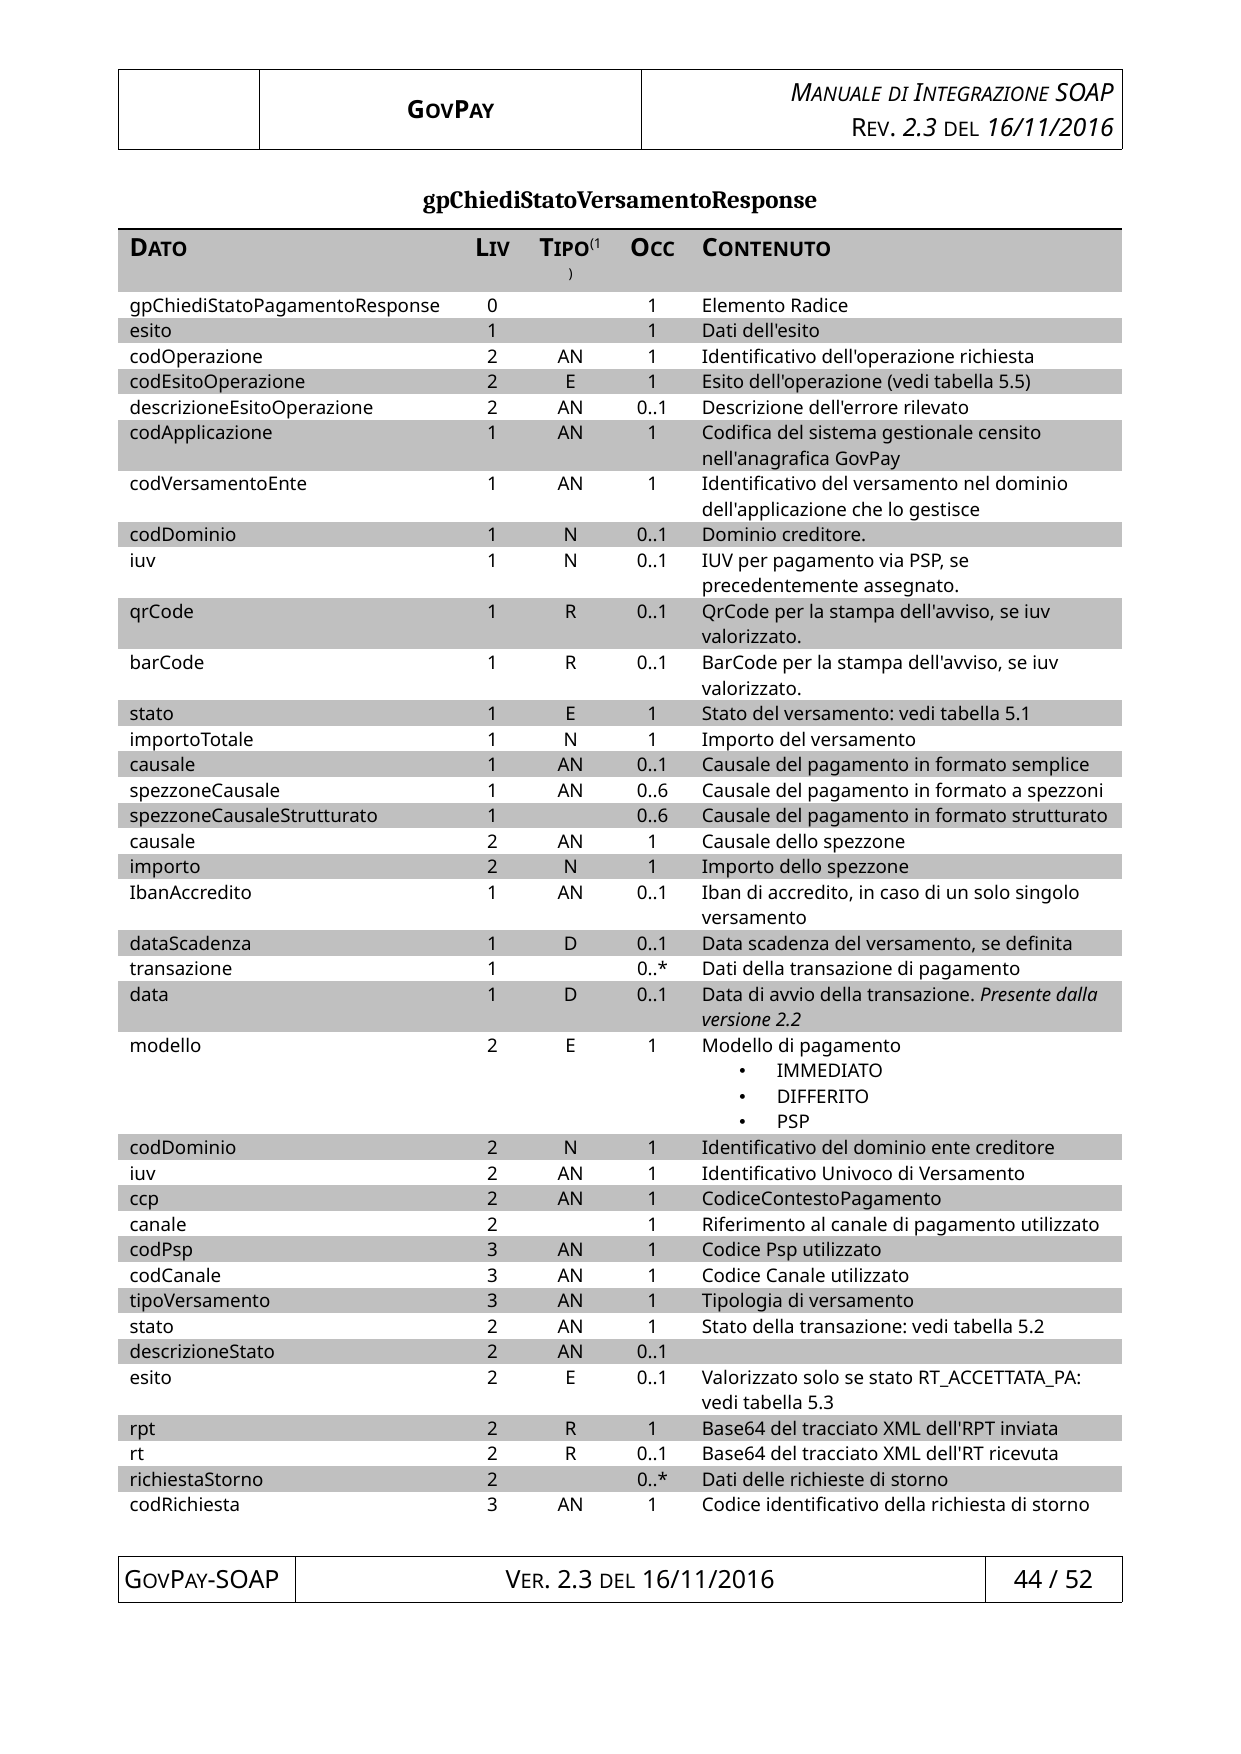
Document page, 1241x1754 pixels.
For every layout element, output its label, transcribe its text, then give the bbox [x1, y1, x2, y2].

table_cell 1 [458, 649, 526, 700]
table_cell R [526, 598, 614, 649]
table_cell codOperazione [118, 343, 458, 369]
table_cell 1 [458, 522, 526, 547]
table_cell Elemento Radice [690, 292, 1122, 318]
table_cell E [526, 1364, 614, 1415]
table_cell data [118, 981, 458, 1032]
table_cell 1 [458, 318, 526, 343]
table_cell transazione [118, 956, 458, 981]
table_cell codDominio [118, 522, 458, 547]
table_cell tipoVersamento [118, 1288, 458, 1313]
table_cell iuv [118, 1160, 458, 1185]
table_cell spezzoneCausale [118, 777, 458, 802]
table_cell 1 [614, 726, 690, 751]
table_cell iuv [118, 547, 458, 598]
table_cell CodiceContestoPagamento [690, 1185, 1122, 1211]
table_cell BarCode per la stampa dell'avviso, se iuv valorizzato. [690, 649, 1122, 700]
table_cell Modello di pagamento IMMEDIATO DIFFERITO PSP [690, 1032, 1122, 1134]
table_cell AN [526, 420, 614, 471]
table_cell Causale del pagamento in formato strutturato [690, 803, 1122, 828]
table_cell 0..1 [614, 751, 690, 777]
table_cell descrizioneEsitoOperazione [118, 394, 458, 420]
table_cell 3 [458, 1236, 526, 1262]
table_cell IUV per pagamento via PSP, se precedentemente assegnato. [690, 547, 1122, 598]
table_cell stato [118, 1313, 458, 1338]
table_cell 2 [458, 1185, 526, 1211]
table_cell Liv [458, 230, 526, 292]
table_cell codVersamentoEnte [118, 471, 458, 522]
table_cell esito [118, 318, 458, 343]
table_cell Importo dello spezzone [690, 854, 1122, 879]
table_cell rpt [118, 1415, 458, 1441]
table_cell spezzoneCausaleStrutturato [118, 803, 458, 828]
table_cell Dati dell'esito [690, 318, 1122, 343]
table_cell Identificativo Univoco di Versamento [690, 1160, 1122, 1185]
table_cell N [526, 547, 614, 598]
table_cell qrCode [118, 598, 458, 649]
table_cell AN [526, 471, 614, 522]
table_cell 2 [458, 1339, 526, 1364]
table_cell causale [118, 751, 458, 777]
table_cell R [526, 649, 614, 700]
table_cell Causale del pagamento in formato a spezzoni [690, 777, 1122, 802]
table_cell 0..1 [614, 1441, 690, 1466]
table_cell N [526, 854, 614, 879]
table_cell 2 [458, 343, 526, 369]
table_cell 1 [614, 1313, 690, 1338]
table_cell esito [118, 1364, 458, 1415]
table_cell 2 [458, 1211, 526, 1236]
table_cell Codifica del sistema gestionale censito nell'anagrafica GovPay [690, 420, 1122, 471]
table_cell 2 [458, 1364, 526, 1415]
table_cell IbanAccredito [118, 879, 458, 930]
table_cell Base64 del tracciato XML dell'RPT inviata [690, 1415, 1122, 1441]
table_cell 0..1 [614, 981, 690, 1032]
table_cell Codice Canale utilizzato [690, 1262, 1122, 1287]
table_cell 0..6 [614, 803, 690, 828]
table_cell Iban di accredito, in caso di un solo singolo versamento [690, 879, 1122, 930]
table_cell QrCode per la stampa dell'avviso, se iuv valorizzato. [690, 598, 1122, 649]
table_cell gpChiediStatoPagamentoResponse [118, 292, 458, 318]
table_cell D [526, 981, 614, 1032]
table_cell Codice identificativo della richiesta di storno [690, 1492, 1122, 1517]
table_cell importo [118, 854, 458, 879]
table_cell 1 [614, 1236, 690, 1262]
table_cell AN [526, 1160, 614, 1185]
table_cell 0..1 [614, 649, 690, 700]
table_cell [526, 1466, 614, 1492]
table_cell 1 [458, 598, 526, 649]
table_cell AN [526, 879, 614, 930]
table_cell importoTotale [118, 726, 458, 751]
table_cell Stato della transazione: vedi tabella 5.2 [690, 1313, 1122, 1338]
table_cell stato [118, 700, 458, 726]
table_cell Data di avvio della transazione. Presente dalla versione 2.2 [690, 981, 1122, 1032]
table_cell Dato [118, 230, 458, 292]
table_cell [526, 956, 614, 981]
table_cell 1 [458, 547, 526, 598]
table_cell AN [526, 1288, 614, 1313]
table_cell 3 [458, 1288, 526, 1313]
table_cell codEsitoOperazione [118, 369, 458, 394]
table_cell descrizioneStato [118, 1339, 458, 1364]
table_cell 3 [458, 1262, 526, 1287]
table_cell 0..1 [614, 547, 690, 598]
table_cell N [526, 1134, 614, 1160]
table_cell 1 [614, 1415, 690, 1441]
table_cell AN [526, 1339, 614, 1364]
table_cell Codice Psp utilizzato [690, 1236, 1122, 1262]
table_cell Identificativo del versamento nel dominio dell'applicazione che lo gestisce [690, 471, 1122, 522]
table_cell Identificativo del dominio ente creditore [690, 1134, 1122, 1160]
table_cell AN [526, 1313, 614, 1338]
table_cell Tipologia di versamento [690, 1288, 1122, 1313]
table_cell 2 [458, 828, 526, 853]
table_cell [526, 292, 614, 318]
table_cell 0..1 [614, 1364, 690, 1415]
table_cell causale [118, 828, 458, 853]
table_cell 1 [458, 726, 526, 751]
table_cell codApplicazione [118, 420, 458, 471]
table_cell 1 [614, 700, 690, 726]
table_cell Riferimento al canale di pagamento utilizzato [690, 1211, 1122, 1236]
table_cell 2 [458, 1134, 526, 1160]
table_cell dataScadenza [118, 930, 458, 956]
table_cell AN [526, 1236, 614, 1262]
table_cell 0..1 [614, 522, 690, 547]
table_cell Dati della transazione di pagamento [690, 956, 1122, 981]
table_cell 3 [458, 1492, 526, 1517]
table_cell Dati delle richieste di storno [690, 1466, 1122, 1492]
table_cell AN [526, 751, 614, 777]
table_cell [690, 1339, 1122, 1364]
table_cell 1 [614, 369, 690, 394]
table_cell rt [118, 1441, 458, 1466]
table_cell barCode [118, 649, 458, 700]
table_cell 1 [458, 420, 526, 471]
table_cell Causale del pagamento in formato semplice [690, 751, 1122, 777]
table_cell 2 [458, 854, 526, 879]
table_cell 1 [458, 751, 526, 777]
table_cell 2 [458, 1441, 526, 1466]
table_cell 2 [458, 1160, 526, 1185]
table_cell E [526, 1032, 614, 1134]
table_cell 1 [614, 471, 690, 522]
table_cell 2 [458, 394, 526, 420]
table_cell Esito dell'operazione (vedi tabella 5.5) [690, 369, 1122, 394]
table_cell 1 [614, 1185, 690, 1211]
table_cell codCanale [118, 1262, 458, 1287]
table_header gpChiediStatoVersamentoResponse [118, 186, 1122, 227]
table_cell 1 [458, 803, 526, 828]
table_cell AN [526, 828, 614, 853]
table_cell AN [526, 1492, 614, 1517]
table_cell 1 [614, 318, 690, 343]
table_cell codRichiesta [118, 1492, 458, 1517]
table_cell N [526, 726, 614, 751]
table_cell modello [118, 1032, 458, 1134]
table_cell 1 [614, 1134, 690, 1160]
table_cell Descrizione dell'errore rilevato [690, 394, 1122, 420]
table_cell Causale dello spezzone [690, 828, 1122, 853]
table_cell E [526, 700, 614, 726]
table_cell Identificativo dell'operazione richiesta [690, 343, 1122, 369]
table_cell 0..1 [614, 598, 690, 649]
table_cell 1 [614, 1492, 690, 1517]
table_cell 0..1 [614, 879, 690, 930]
table_cell Valorizzato solo se stato RT_ACCETTATA_PA: vedi tabella 5.3 [690, 1364, 1122, 1415]
table_cell 2 [458, 369, 526, 394]
table_cell AN [526, 343, 614, 369]
table_cell 1 [614, 1032, 690, 1134]
table_cell 2 [458, 1466, 526, 1492]
table_cell 1 [614, 854, 690, 879]
table_cell 2 [458, 1415, 526, 1441]
table_cell Base64 del tracciato XML dell'RT ricevuta [690, 1441, 1122, 1466]
table_cell 0 [458, 292, 526, 318]
table_cell 0..* [614, 1466, 690, 1492]
table_cell [526, 318, 614, 343]
table_cell 1 [458, 981, 526, 1032]
table_cell Dominio creditore. [690, 522, 1122, 547]
table_cell codPsp [118, 1236, 458, 1262]
table_cell canale [118, 1211, 458, 1236]
table_cell 0..1 [614, 1339, 690, 1364]
table_cell R [526, 1441, 614, 1466]
table_cell [526, 1211, 614, 1236]
table_cell Tipo(1) [526, 230, 614, 292]
table_cell 1 [614, 1288, 690, 1313]
table_cell E [526, 369, 614, 394]
table_cell Data scadenza del versamento, se definita [690, 930, 1122, 956]
table_cell N [526, 522, 614, 547]
table_cell 1 [614, 828, 690, 853]
table_cell AN [526, 1262, 614, 1287]
table_cell 1 [614, 1160, 690, 1185]
table_cell Contenuto [690, 230, 1122, 292]
table_cell Stato del versamento: vedi tabella 5.1 [690, 700, 1122, 726]
table_cell AN [526, 777, 614, 802]
table_cell AN [526, 1185, 614, 1211]
table_cell 0..1 [614, 930, 690, 956]
table_cell 2 [458, 1032, 526, 1134]
table_cell 0..1 [614, 394, 690, 420]
table_cell 1 [458, 930, 526, 956]
table_cell Occ [614, 230, 690, 292]
table_cell AN [526, 394, 614, 420]
table_cell 1 [458, 879, 526, 930]
table_cell 1 [614, 420, 690, 471]
table_cell R [526, 1415, 614, 1441]
table_cell 1 [458, 956, 526, 981]
table_cell codDominio [118, 1134, 458, 1160]
table_cell ccp [118, 1185, 458, 1211]
table_cell 1 [614, 292, 690, 318]
table_cell 0..6 [614, 777, 690, 802]
table_cell 1 [458, 700, 526, 726]
table_cell 1 [614, 1262, 690, 1287]
table_cell Importo del versamento [690, 726, 1122, 751]
table_cell 0..* [614, 956, 690, 981]
table_cell richiestaStorno [118, 1466, 458, 1492]
table_cell [526, 803, 614, 828]
table_cell 1 [614, 343, 690, 369]
table_cell 1 [614, 1211, 690, 1236]
table_cell 2 [458, 1313, 526, 1338]
table_cell D [526, 930, 614, 956]
table_cell 1 [458, 777, 526, 802]
table_cell 1 [458, 471, 526, 522]
